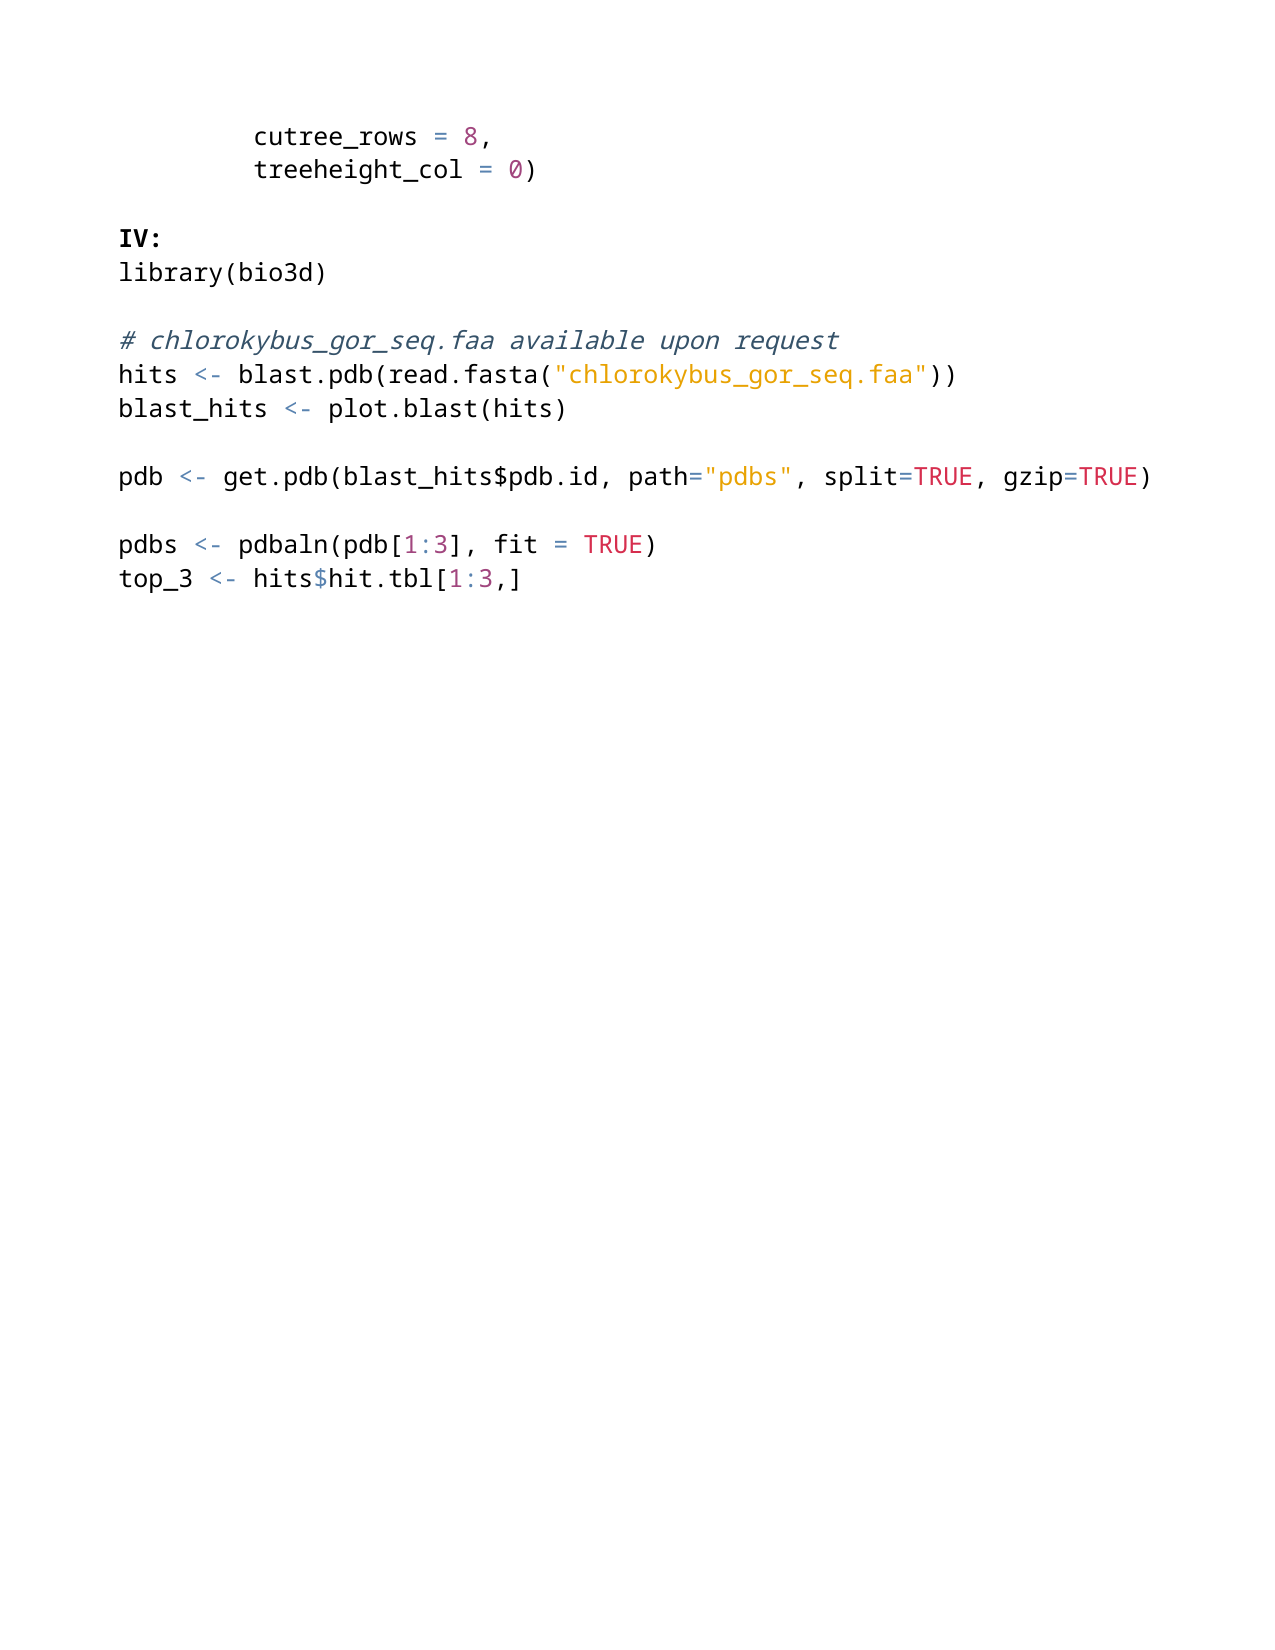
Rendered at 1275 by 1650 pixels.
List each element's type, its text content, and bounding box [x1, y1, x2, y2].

text treeheight_col = 0) [118, 152, 1157, 186]
text top_3 <- hits$hit.tbl[1:3,] [118, 561, 1157, 595]
text # chlorokybus_gor_seq.faa available upon request [118, 322, 1157, 357]
text hits <- blast.pdb(read.fasta("chlorokybus_gor_seq.faa")) [118, 357, 1157, 391]
text pdbs <- pdbaln(pdb[1:3], fit = TRUE) [118, 527, 1157, 561]
text pdb <- get.pdb(blast_hits$pdb.id, path="pdbs", split=TRUE, gzip=TRUE) [118, 459, 1157, 493]
text cutree_rows = 8, [118, 118, 1157, 152]
text library(bio3d) [118, 254, 1157, 288]
text blast_hits <- plot.blast(hits) [118, 391, 1157, 425]
text IV: [118, 220, 1157, 254]
